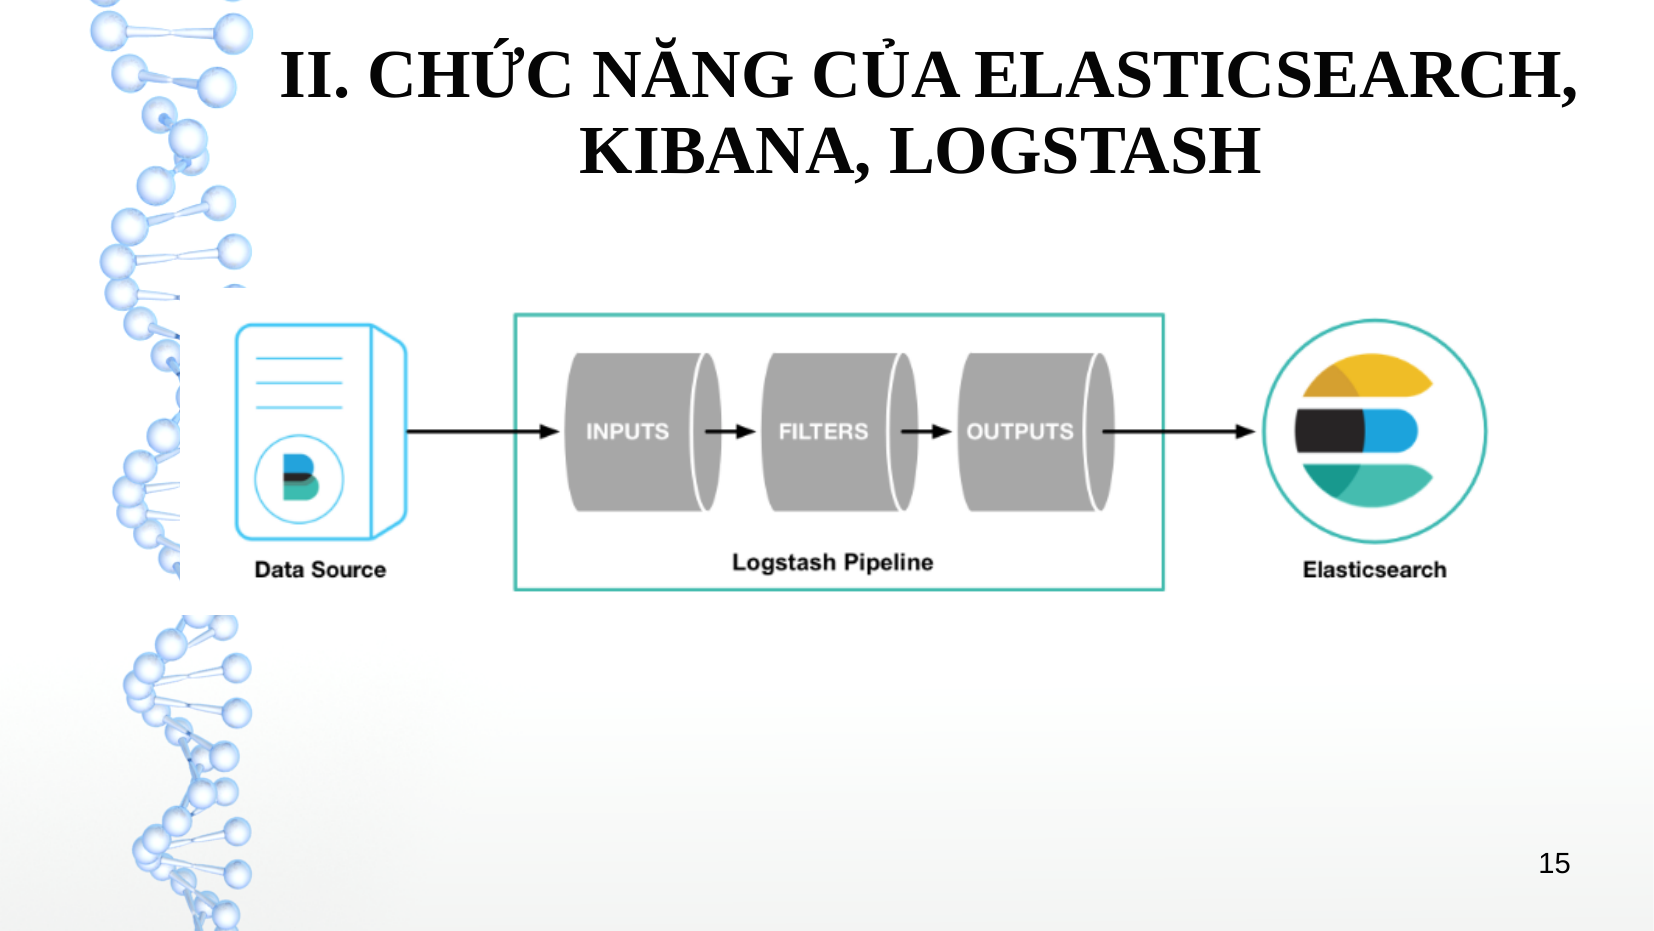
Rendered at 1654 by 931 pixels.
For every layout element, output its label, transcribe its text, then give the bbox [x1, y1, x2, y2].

title II. CHỨC NĂNG CỦA ELASTICSEARCH, KIBANA, LOGSTASH [265, 35, 1595, 189]
picture [0, 0, 1654, 931]
